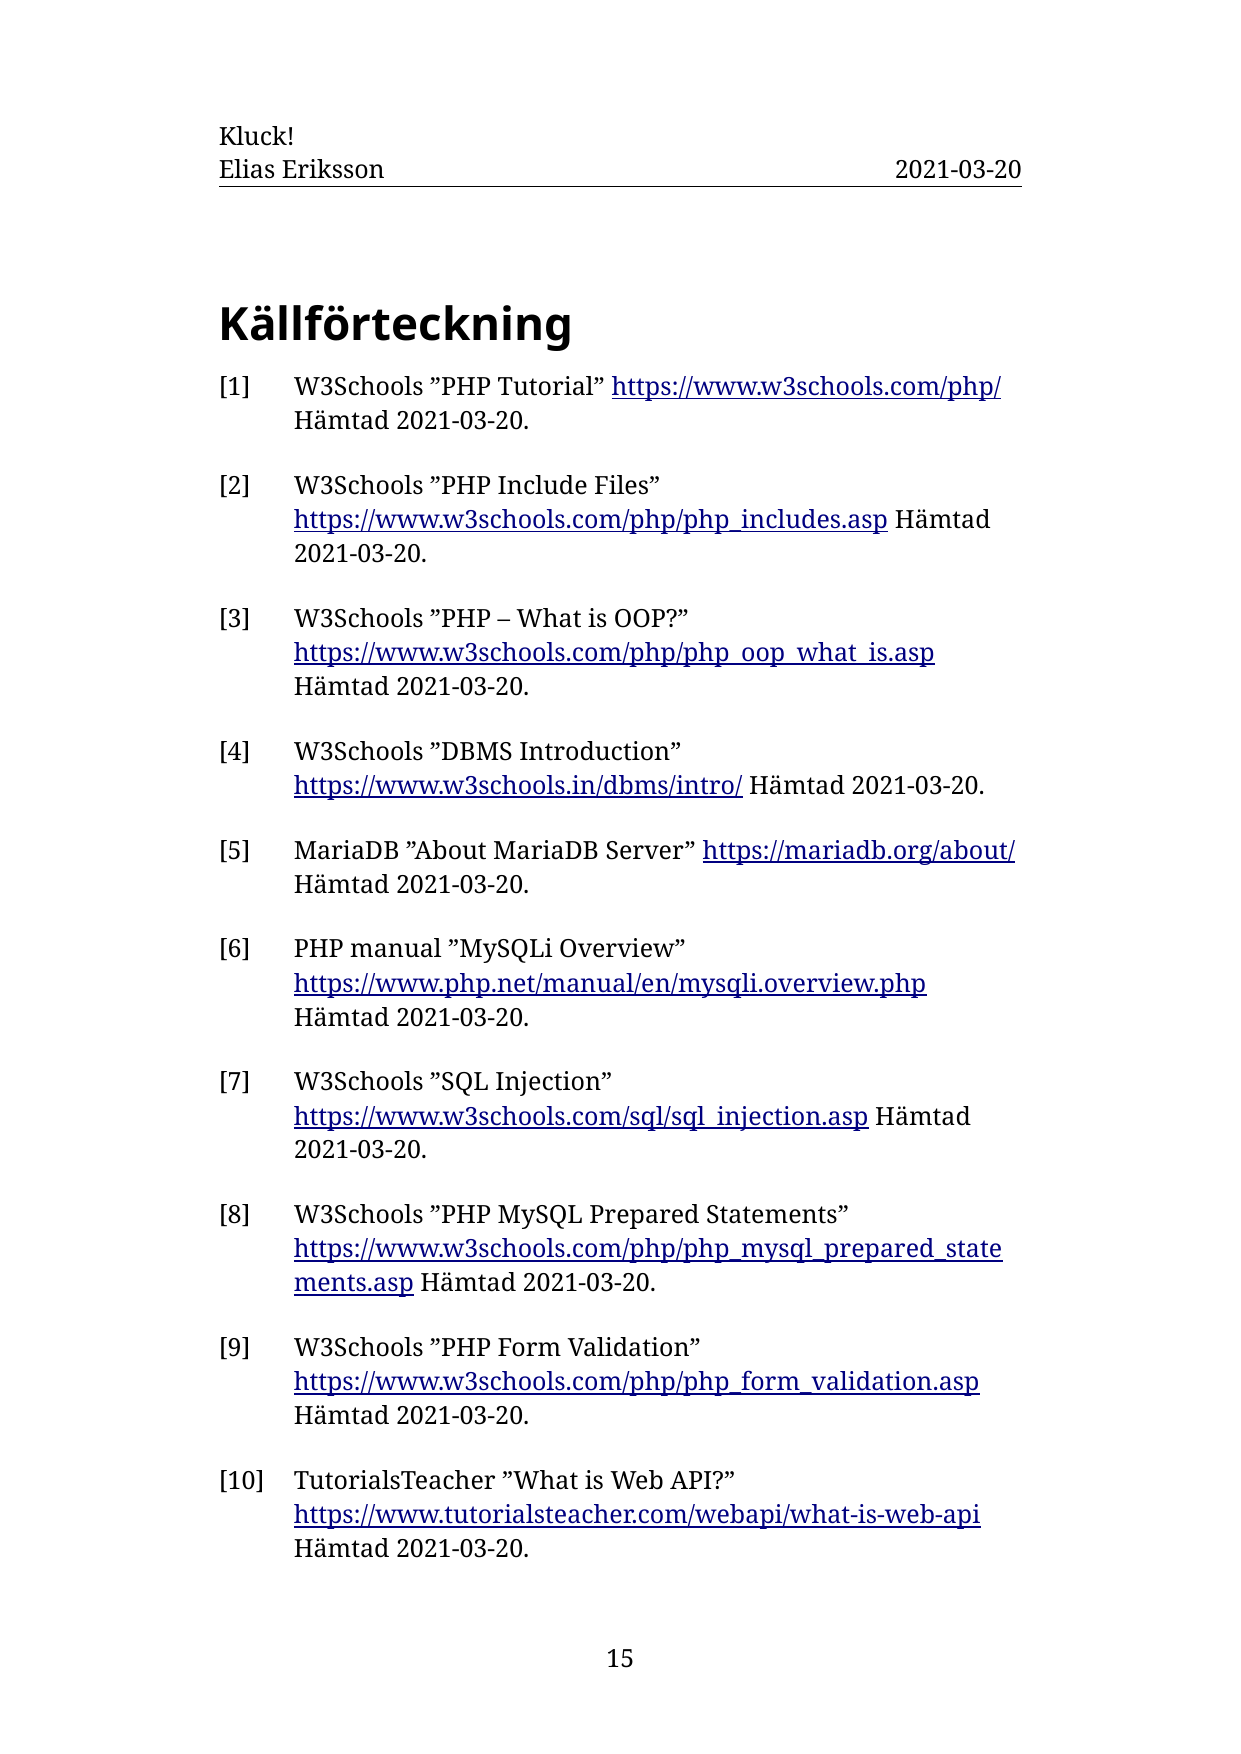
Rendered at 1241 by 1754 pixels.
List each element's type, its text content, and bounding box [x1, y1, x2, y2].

list MariaDB ”About MariaDB Server” https://mariadb.org/about/ Hämtad 2021-03-20. [218, 832, 1022, 900]
list W3Schools ”PHP Tutorial” https://www.w3schools.com/php/ Hämtad 2021-03-20. [218, 369, 1022, 437]
subtitle Källförteckning [218, 291, 1022, 353]
list PHP manual ”MySQLi Overview” https://www.php.net/manual/en/mysqli.overview.php Hämtad 2021-03-20. [218, 931, 1022, 1033]
list W3Schools ”PHP MySQL Prepared Statements” https://www.w3schools.com/php/php_mysql_prepared_statements.asp Hämtad 2021-03-20. [218, 1197, 1022, 1299]
list W3Schools ”SQL Injection” https://www.w3schools.com/sql/sql_injection.asp Hämtad 2021-03-20. [218, 1064, 1022, 1166]
list W3Schools ”PHP Form Validation” https://www.w3schools.com/php/php_form_validation.asp Hämtad 2021-03-20. [218, 1330, 1022, 1432]
list W3Schools ”PHP Include Files” https://www.w3schools.com/php/php_includes.asp Hämtad 2021-03-20. [218, 468, 1022, 570]
list W3Schools ”PHP – What is OOP?” https://www.w3schools.com/php/php_oop_what_is.asp Hämtad 2021-03-20. [218, 601, 1022, 703]
list W3Schools ”DBMS Introduction” https://www.w3schools.in/dbms/intro/ Hämtad 2021-03-20. [218, 733, 1022, 802]
list TutorialsTeacher ”What is Web API?” https://www.tutorialsteacher.com/webapi/what-is-web-api Hämtad 2021-03-20. [218, 1463, 1022, 1565]
